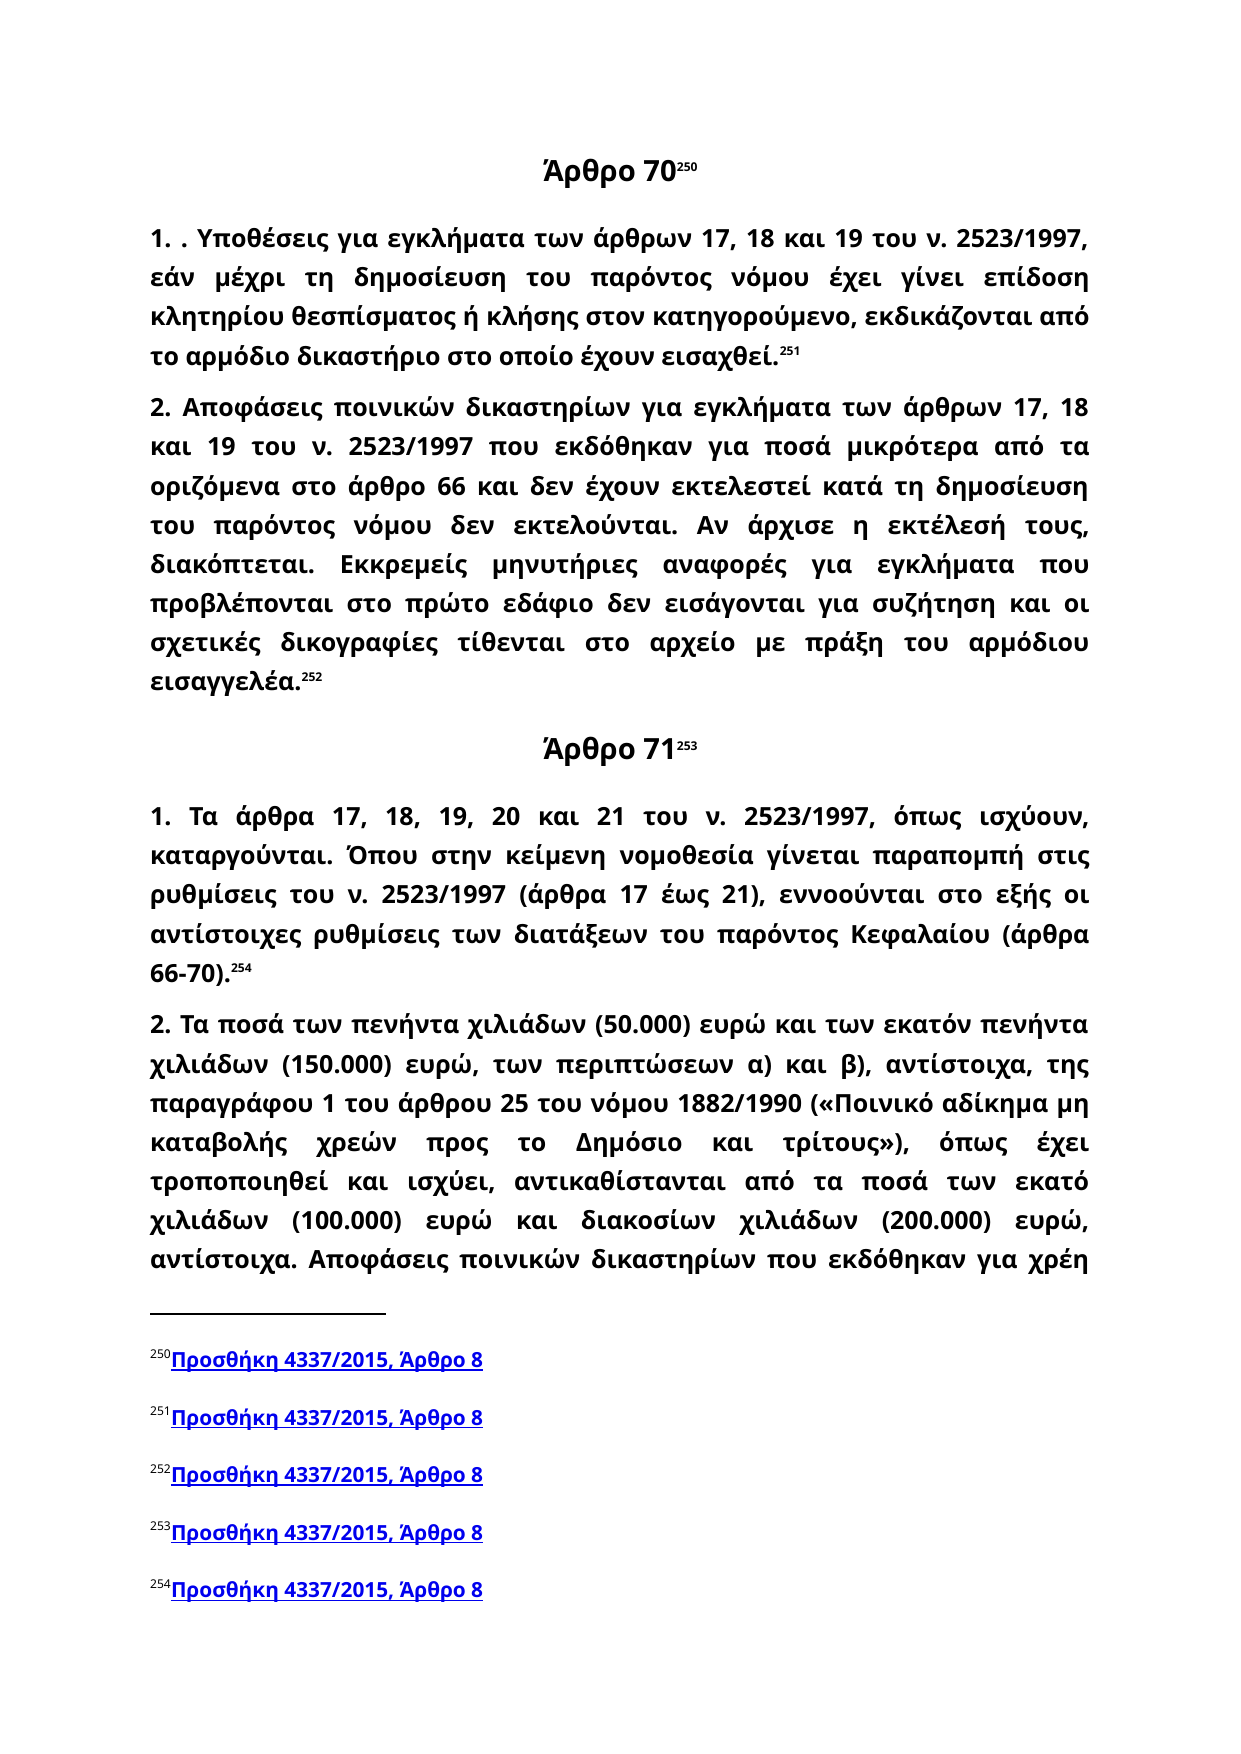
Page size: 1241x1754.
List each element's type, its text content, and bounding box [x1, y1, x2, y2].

text 2. Αποφάσεις ποινικών δικαστηρίων για εγκλήματα των άρθρων 17, 18 και 19 του ν. 2523/1997 που εκδόθηκαν για ποσά μικρότερα από τα οριζόμενα στο άρθρο 66 και δεν έχουν εκτελεστεί κατά τη δημοσίευση του παρόντος νόμου δεν εκτελούνται. Αν άρχισε η εκτέλεσή τους, διακόπτεται. Εκκρεμείς μηνυτήριες αναφορές για εγκλήματα που προβλέπονται στο πρώτο εδάφιο δεν εισάγονται για συζήτηση και οι σχετικές δικογραφίες τίθενται στο αρχείο με πράξη του αρμόδιου εισαγγελέα. [150, 390, 1090, 698]
text Προσθήκη 4337/2015, Άρθρο 8 [150, 1518, 1090, 1546]
text 1. Τα άρθρα 17, 18, 19, 20 και 21 του ν. 2523/1997, όπως ισχύουν, καταργούνται. Όπου στην κείμενη νομοθεσία γίνεται παραπομπή στις ρυθμίσεις του ν. 2523/1997 (άρθρα 17 έως 21), εννοούνται στο εξής οι αντίστοιχες ρυθμίσεις των διατάξεων του παρόντος Κεφαλαίου (άρθρα 66-70). [150, 799, 1090, 989]
text Προσθήκη 4337/2015, Άρθρο 8 [150, 1345, 1090, 1373]
text 2. Τα ποσά των πενήντα χιλιάδων (50.000) ευρώ και των εκατόν πενήντα χιλιάδων (150.000) ευρώ, των περιπτώσεων α) και β), αντίστοιχα, της παραγράφου 1 του άρθρου 25 του νόμου 1882/1990 («Ποινικό αδίκημα μη καταβολής χρεών προς το Δημόσιο και τρίτους»), όπως έχει τροποποιηθεί και ισχύει, αντικαθίστανται από τα ποσά των εκατό χιλιάδων (100.000) ευρώ και διακοσίων χιλιάδων (200.000) ευρώ, αντίστοιχα. Αποφάσεις ποινικών δικαστηρίων που εκδόθηκαν για χρέη [150, 1007, 1090, 1276]
text Προσθήκη 4337/2015, Άρθρο 8 [150, 1403, 1090, 1431]
text Προσθήκη 4337/2015, Άρθρο 8 [150, 1576, 1090, 1604]
subtitle Άρθρο 71 [150, 728, 1090, 768]
subtitle Άρθρο 70 [150, 150, 1090, 190]
text 1. . Υποθέσεις για εγκλήματα των άρθρων 17, 18 και 19 του ν. 2523/1997, εάν μέχρι τη δημοσίευση του παρόντος νόμου έχει γίνει επίδοση κλητηρίου θεσπίσματος ή κλήσης στον κατηγορούμενο, εκδικάζονται από το αρμόδιο δικαστήριο στο οποίο έχουν εισαχθεί. [150, 221, 1090, 372]
text Προσθήκη 4337/2015, Άρθρο 8 [150, 1460, 1090, 1489]
